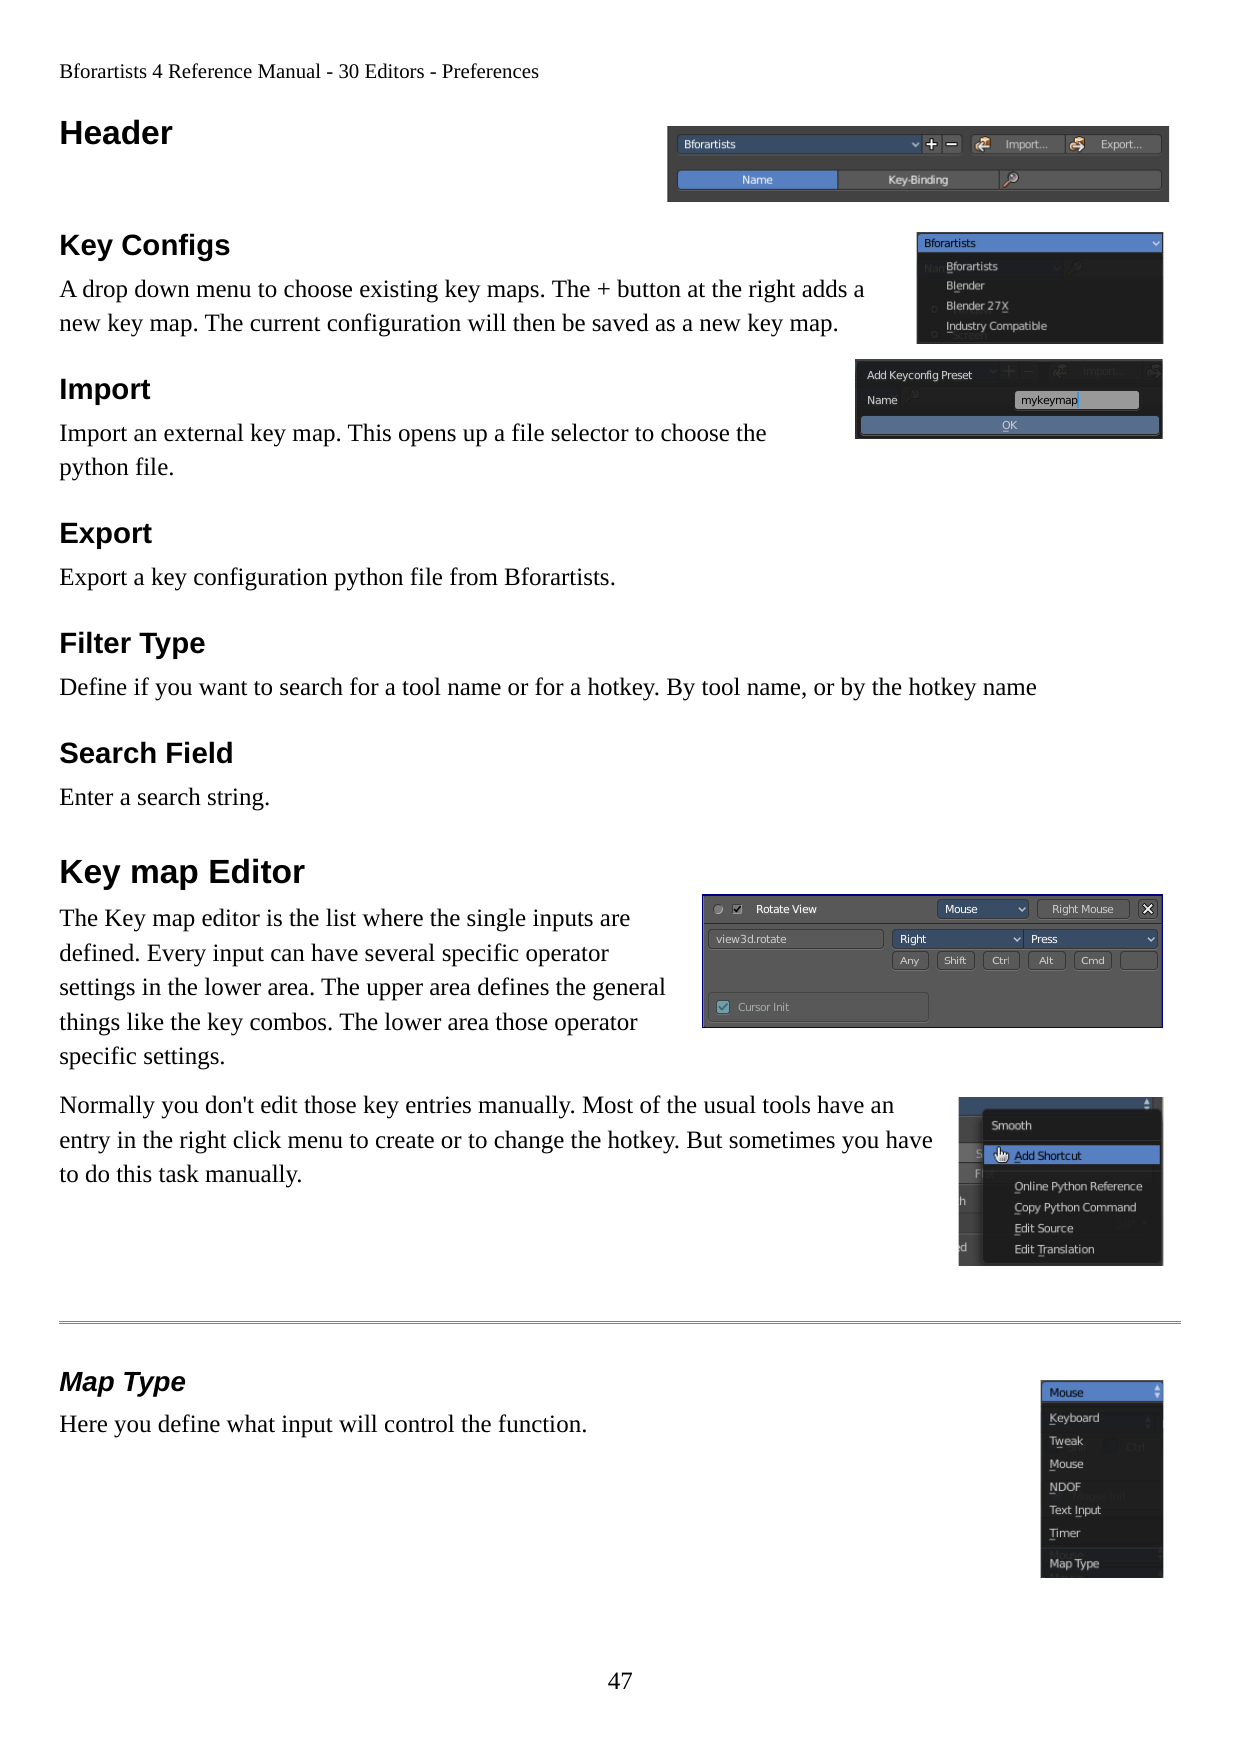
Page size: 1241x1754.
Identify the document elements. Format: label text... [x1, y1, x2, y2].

text A drop down menu to choose existing key maps. The + button at the right adds a new key map. The current configuration will then be saved as a new key map. [59, 274, 916, 337]
subtitle Import [59, 372, 855, 406]
text The Key map editor is the list where the single inputs are defined. Every input can have several specific operator settings in the lower area. The upper area defines the general things like the key combos. The lower area those operator specific settings. [59, 903, 1181, 1070]
picture [855, 359, 1163, 439]
subtitle Search Field [59, 736, 1181, 770]
text Define if you want to search for a tool name or for a hotkey. By tool name, or by the hotkey name [59, 672, 1181, 701]
subtitle Export [59, 516, 1181, 550]
subtitle Filter Type [59, 626, 1181, 660]
picture [667, 126, 1170, 202]
picture [916, 232, 1164, 344]
text Here you define what input will control the function. [59, 1409, 1040, 1438]
picture [958, 1097, 1164, 1266]
subtitle Key map Editor [59, 852, 1181, 891]
subtitle Map Type [59, 1365, 1181, 1397]
text Normally you don't edit those key entries manually. Most of the usual tools have an entry in the right click menu to create or to change the hotkey. But sometimes you have to do this task manually. [59, 1090, 1181, 1188]
subtitle Key Configs [59, 227, 1181, 261]
picture [1040, 1380, 1164, 1578]
subtitle Header [59, 113, 1181, 151]
text Export a key configuration python file from Bforartists. [59, 562, 1181, 591]
subtitle [1163, 372, 1181, 406]
picture [703, 896, 1162, 1027]
text Import an external key map. This opens up a file selector to choose the python file. [59, 418, 1181, 481]
text Enter a search string. [59, 782, 1181, 811]
